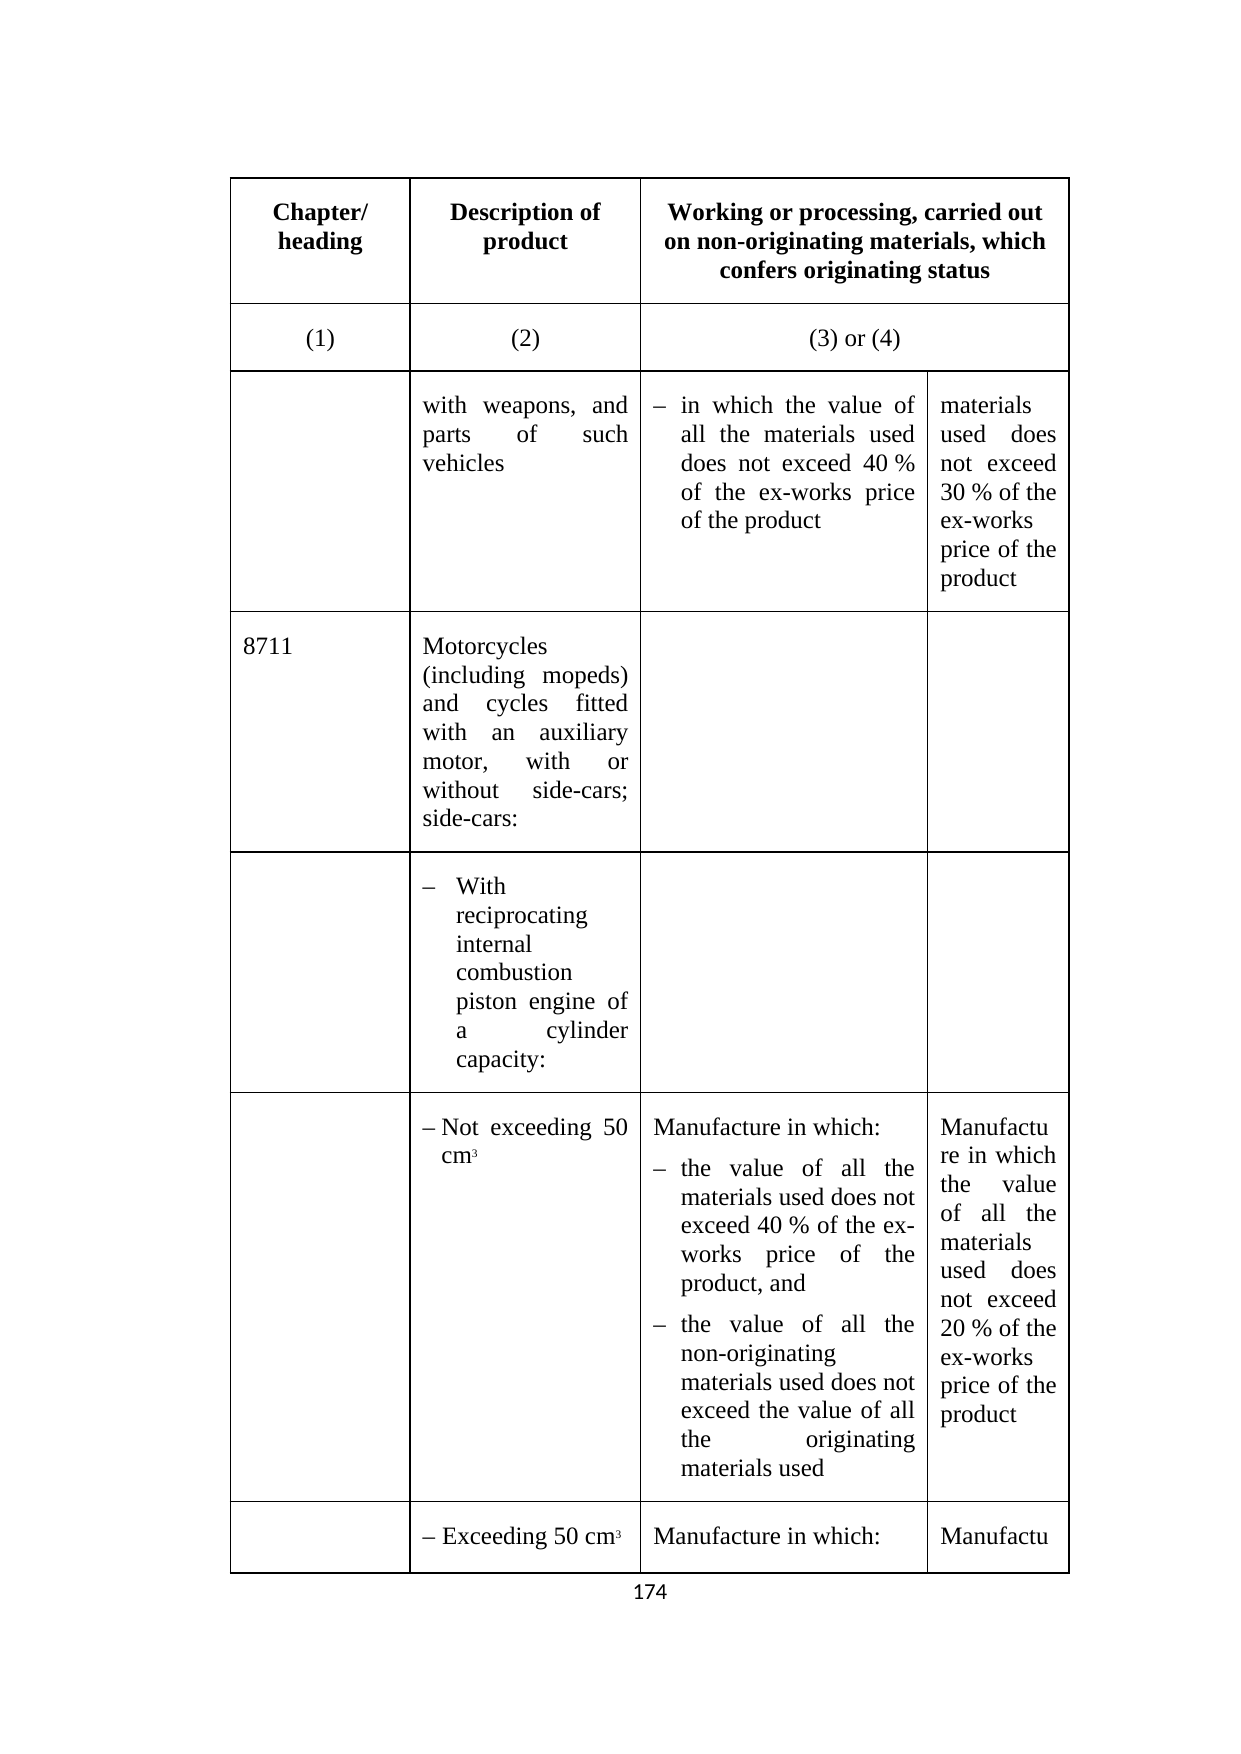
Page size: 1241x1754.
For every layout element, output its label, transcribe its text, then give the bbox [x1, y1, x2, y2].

table_cell Manufacture in which: [641, 1093, 927, 1501]
table_cell the value of all the non-originating materials used does not exceed the value of all the originating materials used [681, 1303, 915, 1488]
table_cell [231, 853, 409, 1091]
table_cell [411, 1093, 640, 1501]
table_cell Manufacture in which the value of all the materials used does not exceed 20 % of the ex-works price of the product [928, 1093, 1068, 1501]
table_cell 8711 [231, 612, 409, 851]
table_cell [928, 612, 1068, 851]
table_cell materials used does not exceed 30 % of the ex-works price of the product [928, 372, 1068, 611]
table_cell (2) [411, 304, 640, 370]
table_cell [641, 612, 927, 851]
table_cell – [653, 384, 681, 541]
table_header Working or processing, carried out on non-originating materials, which confers originating status [641, 179, 1068, 302]
table_cell (1) [231, 304, 409, 370]
table_header Description of product [411, 179, 640, 302]
table_header – [423, 1515, 442, 1556]
table_cell (3) or (4) [641, 304, 1068, 370]
table_header Exceeding 50 cm3 [442, 1515, 628, 1556]
table_header – [423, 1105, 441, 1175]
table_header – [423, 865, 456, 1079]
table_cell Manufacture in which: [641, 1502, 927, 1572]
table_header Chapter/ heading [231, 179, 409, 302]
table_cell [231, 372, 409, 611]
table_cell – [653, 1303, 681, 1488]
table_cell [928, 853, 1068, 1091]
table_cell [411, 853, 640, 1091]
table_cell [641, 853, 927, 1091]
table_cell Manufactu [928, 1502, 1068, 1572]
table_cell [641, 372, 927, 611]
table_header With reciprocating internal combustion piston engine of a cylinder capacity: [456, 865, 628, 1079]
table_header the value of all the materials used does not exceed 40 % of the ex-works price of the product, and [681, 1147, 915, 1303]
table_header Not exceeding 50 cm3 [441, 1105, 628, 1175]
table_cell [231, 1502, 409, 1572]
table_header – [653, 1147, 681, 1303]
table_cell [231, 1093, 409, 1501]
table_cell Motorcycles (including mopeds) and cycles fitted with an auxiliary motor, with or without side-cars; side-cars: [411, 612, 640, 851]
table_cell [411, 1502, 640, 1572]
table_cell in which the value of all the materials used does not exceed 40 % of the ex-works price of the product [681, 384, 915, 541]
table_cell with weapons, and parts of such vehicles [411, 372, 640, 611]
